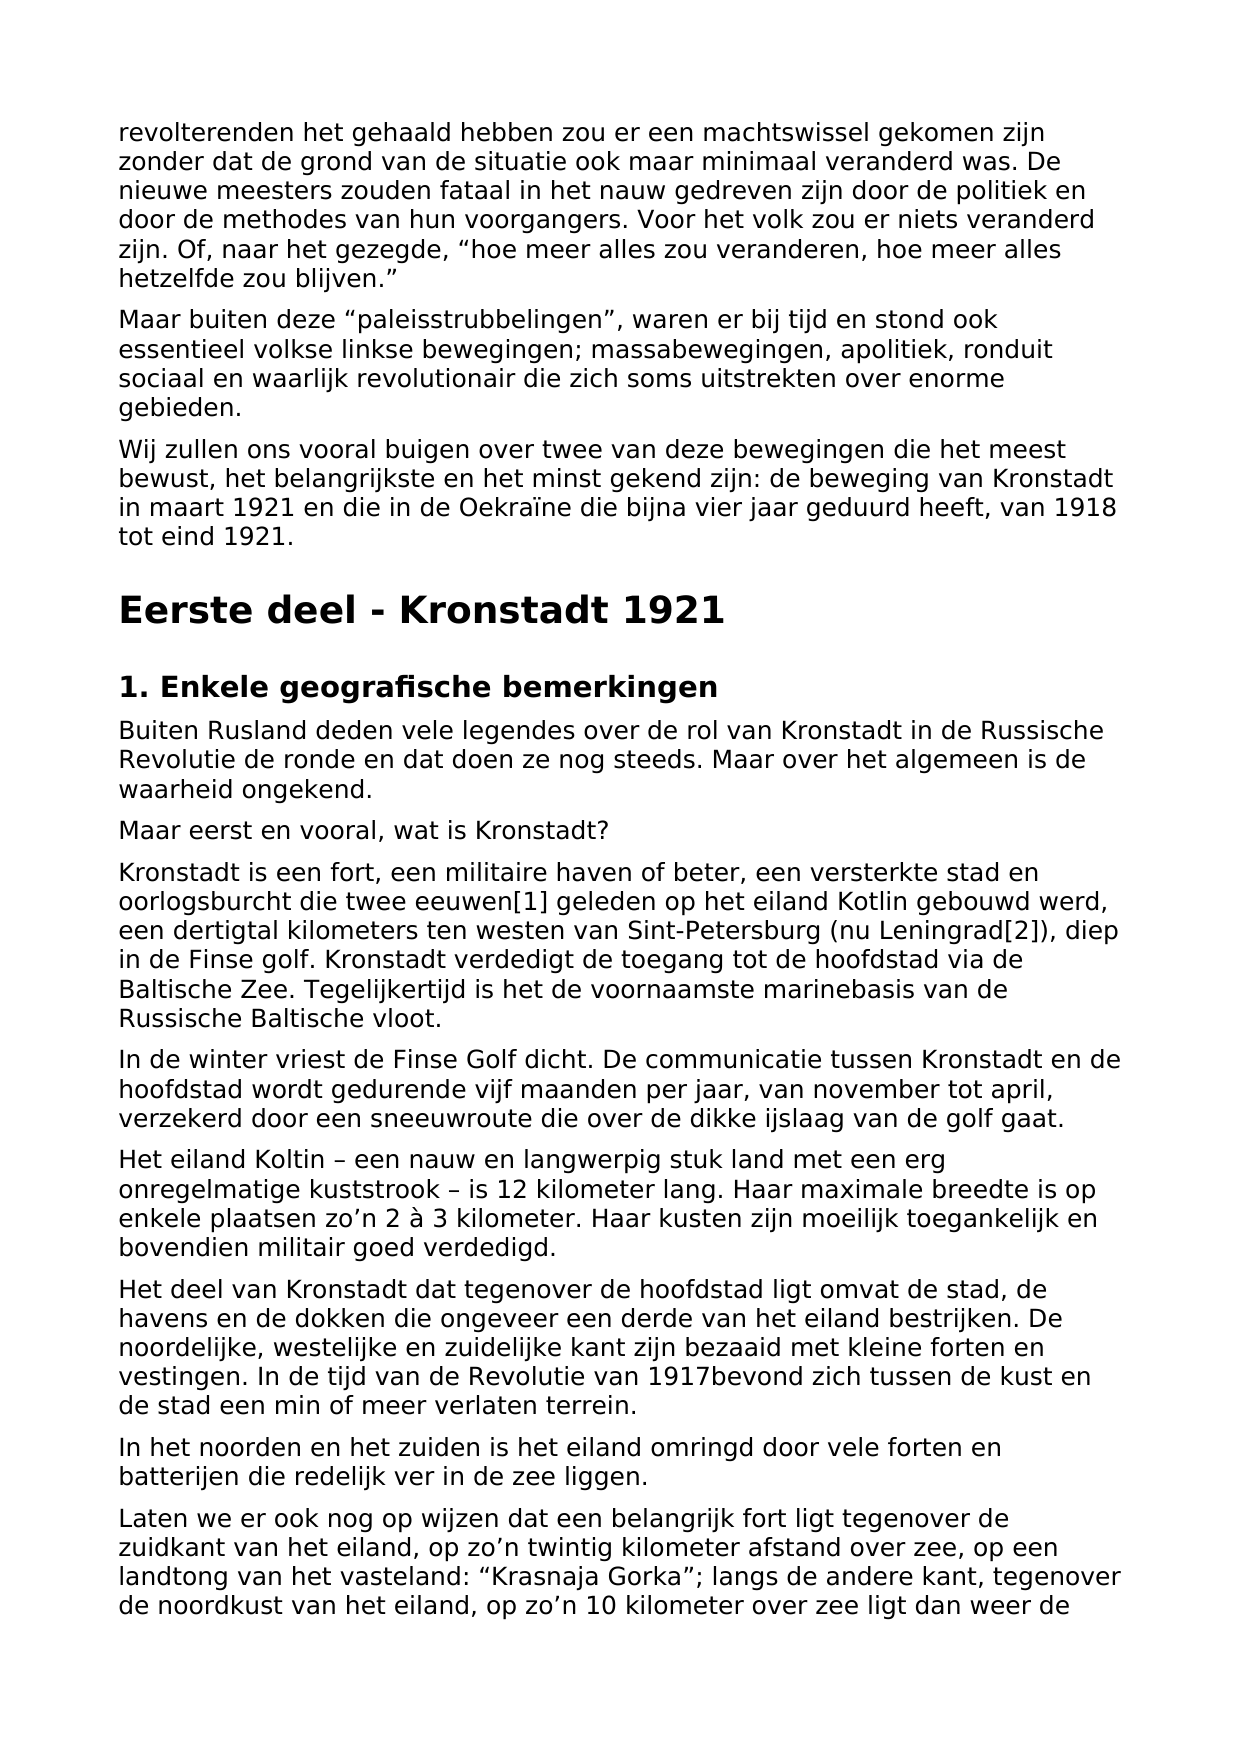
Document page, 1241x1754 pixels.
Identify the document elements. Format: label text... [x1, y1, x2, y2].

text Kronstadt is een fort, een militaire haven of beter, een versterkte stad en oorlogsburcht die twee eeuwen[1] geleden op het eiland Kotlin gebouwd werd, een dertigtal kilometers ten westen van Sint-Petersburg (nu Leningrad[2]), diep in de Finse golf. Kronstadt verdedigt de toegang tot de hoofdstad via de Baltische Zee. Tegelijkertijd is het de voornaamste marinebasis van de Russische Baltische vloot. [118, 858, 1122, 1033]
text Maar buiten deze “paleisstrubbelingen”, waren er bij tijd en stond ook essentieel volkse linkse bewegingen; massabewegingen, apolitiek, ronduit sociaal en waarlijk revolutionair die zich soms uitstrekten over enorme gebieden. [118, 306, 1122, 422]
text Laten we er ook nog op wijzen dat een belangrijk fort ligt tegenover de zuidkant van het eiland, op zo’n twintig kilometer afstand over zee, op een landtong van het vasteland: “Krasnaja Gorka”; langs de andere kant, tegenover de noordkust van het eiland, op zo’n 10 kilometer over zee ligt dan weer de [118, 1504, 1122, 1621]
text In de winter vriest de Finse Golf dicht. De communicatie tussen Kronstadt en de hoofdstad wordt gedurende vijf maanden per jaar, van november tot april, verzekerd door een sneeuwroute die over de dikke ijslaag van de golf gaat. [118, 1046, 1122, 1133]
subtitle 1. Enkele geografische bemerkingen [118, 670, 1122, 704]
text Het deel van Kronstadt dat tegenover de hoofdstad ligt omvat de stad, de havens en de dokken die ongeveer een derde van het eiland bestrijken. De noordelijke, westelijke en zuidelijke kant zijn bezaaid met kleine forten en vestingen. In de tijd van de Revolutie van 1917bevond zich tussen de kust en de stad een min of meer verlaten terrein. [118, 1275, 1122, 1421]
text In het noorden en het zuiden is het eiland omringd door vele forten en batterijen die redelijk ver in de zee liggen. [118, 1433, 1122, 1492]
text Het eiland Koltin – een nauw en langwerpig stuk land met een erg onregelmatige kuststrook – is 12 kilometer lang. Haar maximale breedte is op enkele plaatsen zo’n 2 à 3 kilometer. Haar kusten zijn moeilijk toegankelijk en bovendien militair goed verdedigd. [118, 1146, 1122, 1262]
text Maar eerst en vooral, wat is Kronstadt? [118, 817, 1122, 846]
subtitle Eerste deel - Kronstadt 1921 [118, 589, 1122, 633]
text Wij zullen ons vooral buigen over twee van deze bewegingen die het meest bewust, het belangrijkste en het minst gekend zijn: de beweging van Kronstadt in maart 1921 en die in de Oekraïne die bijna vier jaar geduurd heeft, van 1918 tot eind 1921. [118, 435, 1122, 551]
text revolterenden het gehaald hebben zou er een machtswissel gekomen zijn zonder dat de grond van de situatie ook maar minimaal veranderd was. De nieuwe meesters zouden fataal in het nauw gedreven zijn door de politiek en door de methodes van hun voorgangers. Voor het volk zou er niets veranderd zijn. Of, naar het gezegde, “hoe meer alles zou veranderen, hoe meer alles hetzelfde zou blijven.” [118, 118, 1122, 293]
text Buiten Rusland deden vele legendes over de rol van Kronstadt in de Russische Revolutie de ronde en dat doen ze nog steeds. Maar over het algemeen is de waarheid ongekend. [118, 717, 1122, 804]
